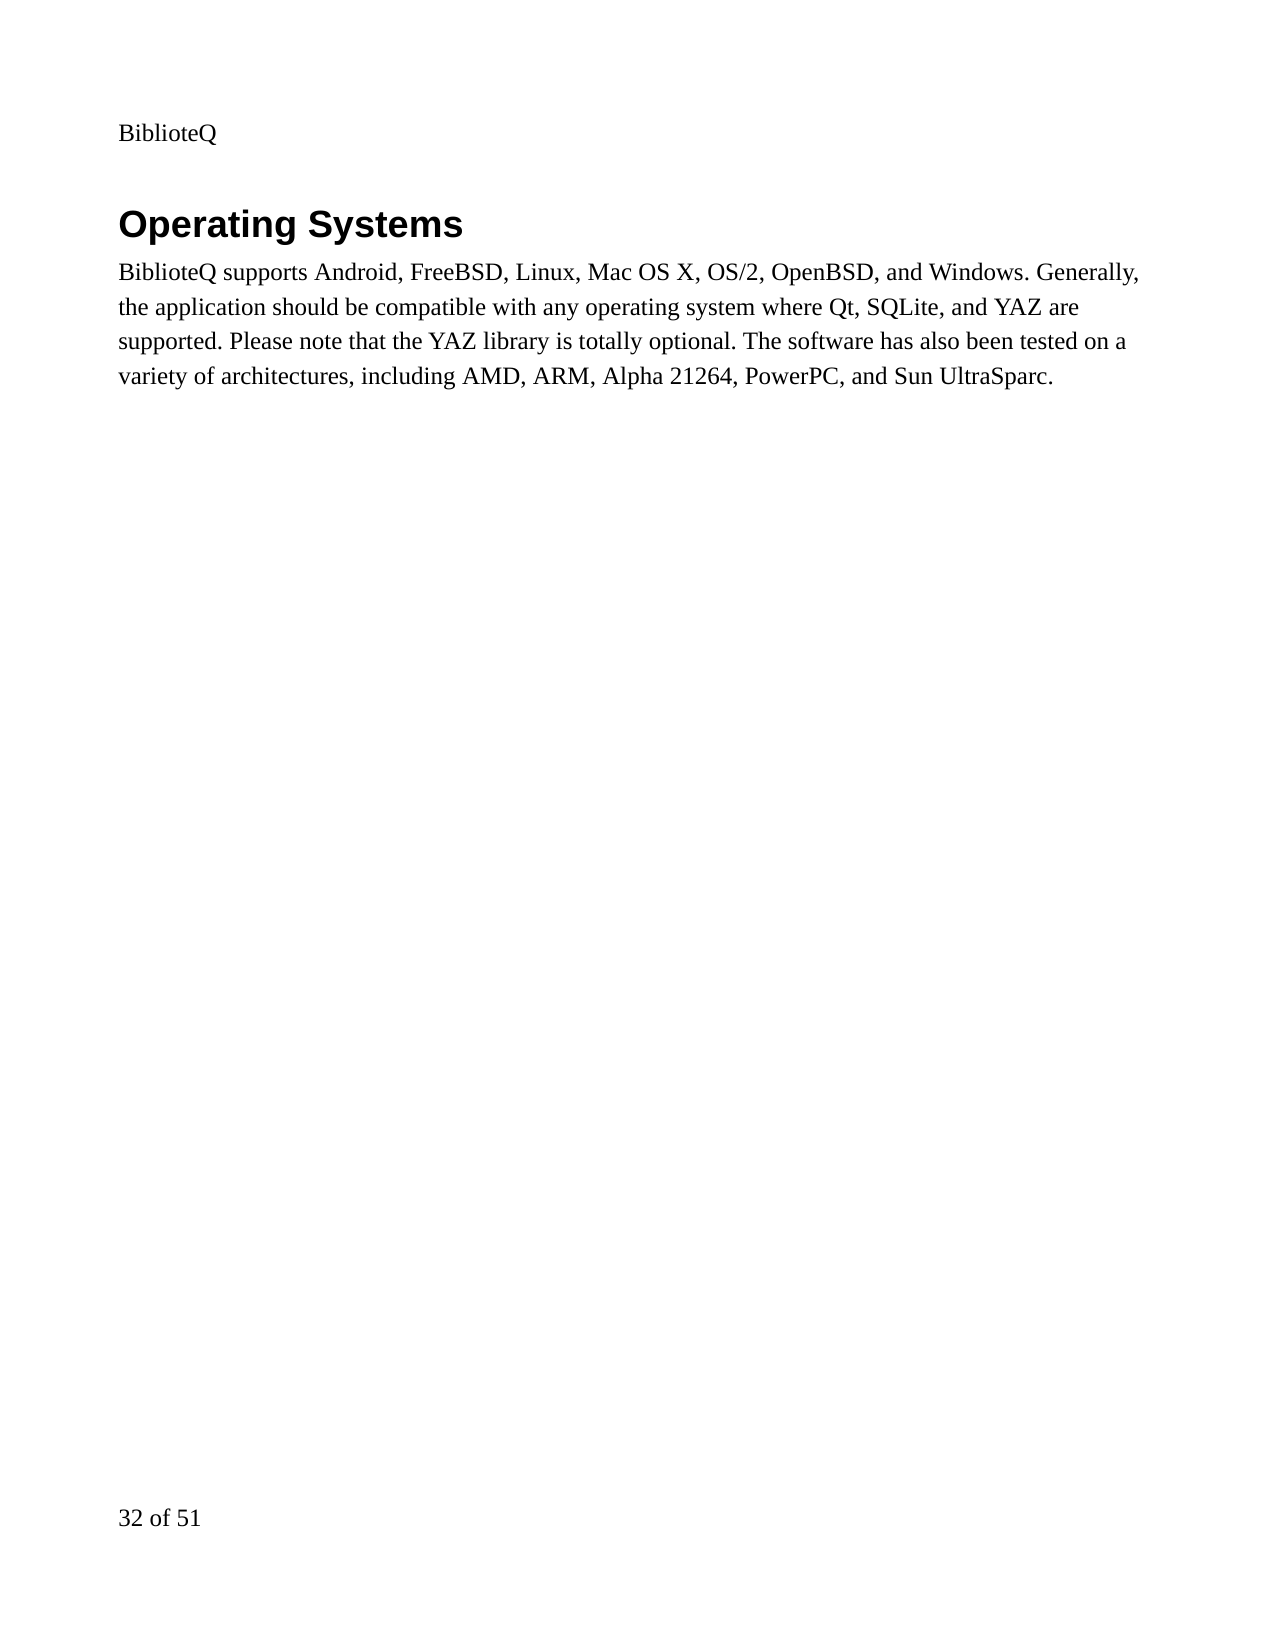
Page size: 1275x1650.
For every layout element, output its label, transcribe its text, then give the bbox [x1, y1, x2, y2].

subtitle Operating Systems [118, 201, 1157, 245]
text BiblioteQ supports Android, FreeBSD, Linux, Mac OS X, OS/2, OpenBSD, and Windows. Generally, the application should be compatible with any operating system where Qt, SQLite, and YAZ are supported. Please note that the YAZ library is totally optional. The software has also been tested on a variety of architectures, including AMD, ARM, Alpha 21264, PowerPC, and Sun UltraSparc. [118, 257, 1157, 390]
